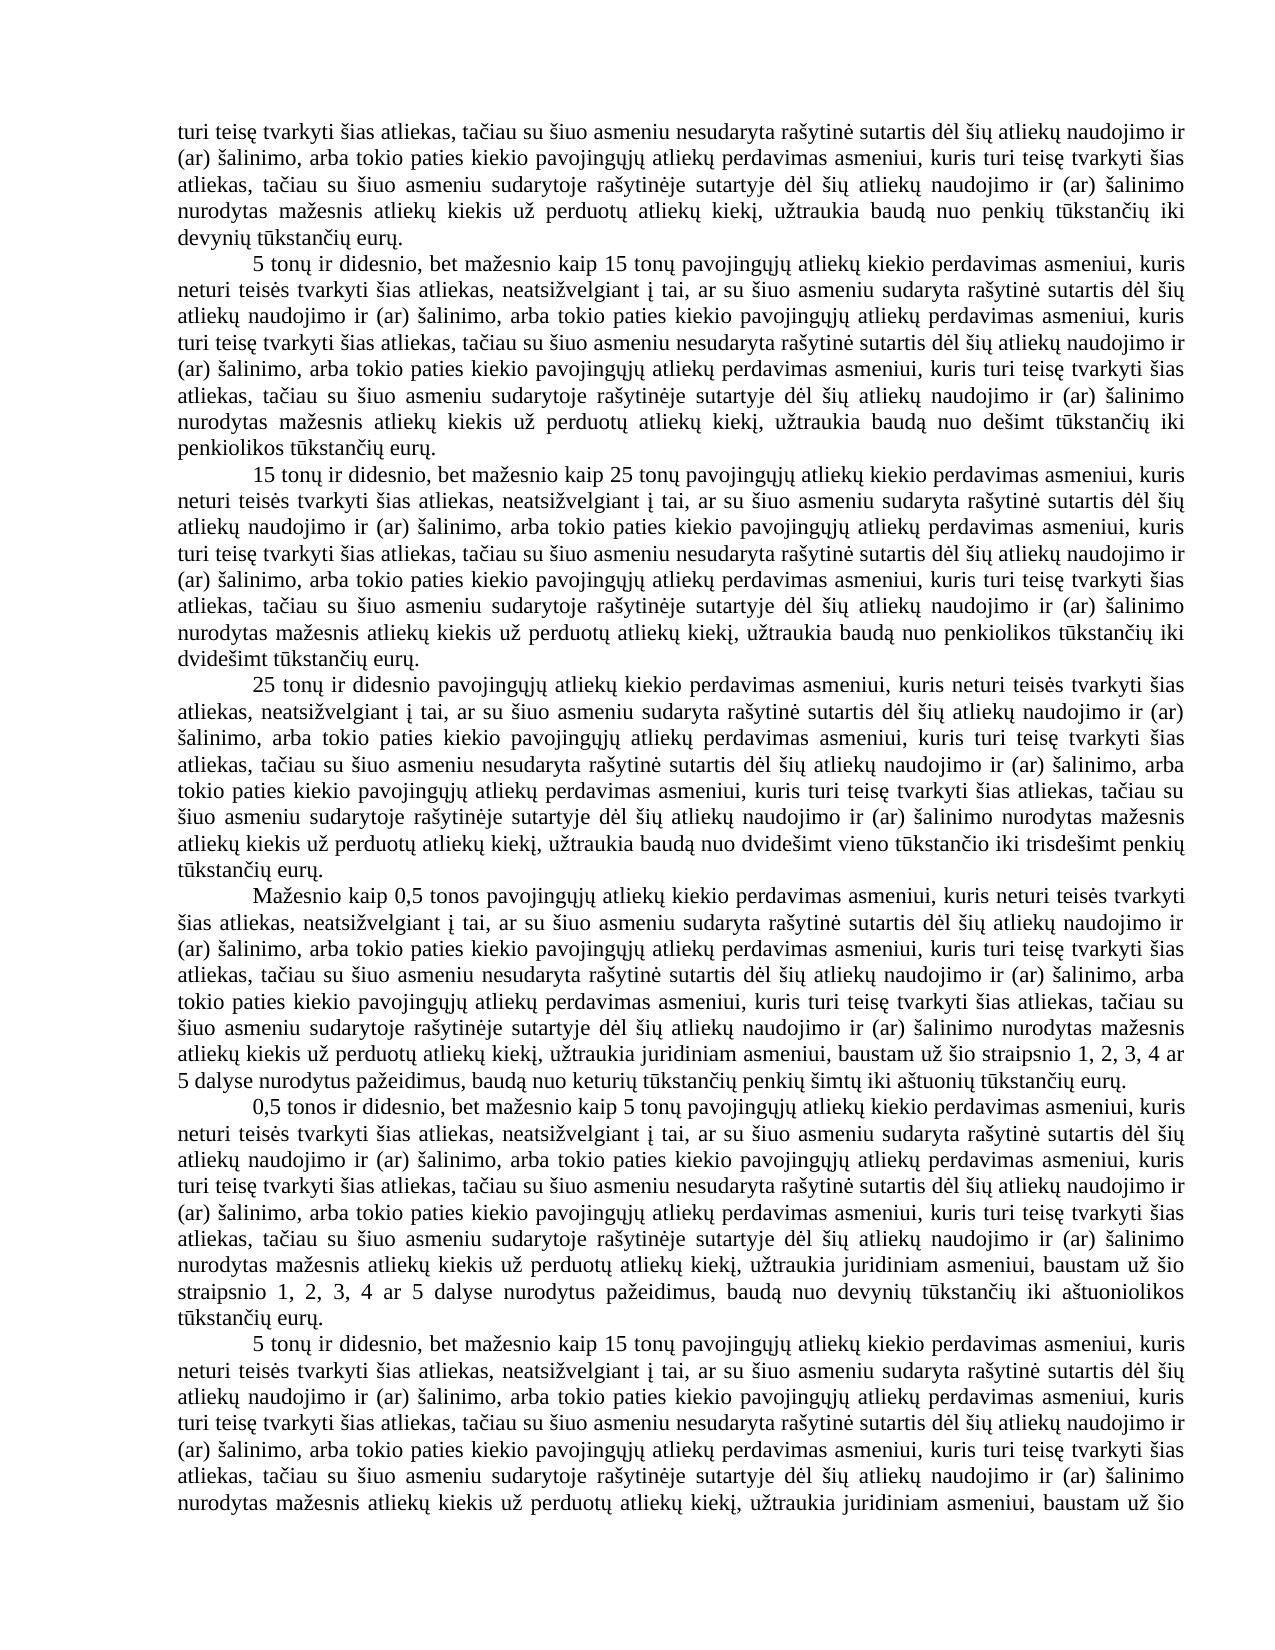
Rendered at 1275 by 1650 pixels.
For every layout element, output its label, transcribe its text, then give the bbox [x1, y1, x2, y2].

text 15 tonų ir didesnio, bet mažesnio kaip 25 tonų pavojingųjų atliekų kiekio perdavimas asmeniui, kuris neturi teisės tvarkyti šias atliekas, neatsižvelgiant į tai, ar su šiuo asmeniu sudaryta rašytinė sutartis dėl šių atliekų naudojimo ir (ar) šalinimo, arba tokio paties kiekio pavojingųjų atliekų perdavimas asmeniui, kuris turi teisę tvarkyti šias atliekas, tačiau su šiuo asmeniu nesudaryta rašytinė sutartis dėl šių atliekų naudojimo ir (ar) šalinimo, arba tokio paties kiekio pavojingųjų atliekų perdavimas asmeniui, kuris turi teisę tvarkyti šias atliekas, tačiau su šiuo asmeniu sudarytoje rašytinėje sutartyje dėl šių atliekų naudojimo ir (ar) šalinimo nurodytas mažesnis atliekų kiekis už perduotų atliekų kiekį, užtraukia baudą nuo penkiolikos tūkstančių iki dvidešimt tūkstančių eurų. [177, 461, 1186, 672]
text turi teisę tvarkyti šias atliekas, tačiau su šiuo asmeniu nesudaryta rašytinė sutartis dėl šių atliekų naudojimo ir (ar) šalinimo, arba tokio paties kiekio pavojingųjų atliekų perdavimas asmeniui, kuris turi teisę tvarkyti šias atliekas, tačiau su šiuo asmeniu sudarytoje rašytinėje sutartyje dėl šių atliekų naudojimo ir (ar) šalinimo nurodytas mažesnis atliekų kiekis už perduotų atliekų kiekį, užtraukia baudą nuo penkių tūkstančių iki devynių tūkstančių eurų. [177, 118, 1186, 250]
text 5 tonų ir didesnio, bet mažesnio kaip 15 tonų pavojingųjų atliekų kiekio perdavimas asmeniui, kuris neturi teisės tvarkyti šias atliekas, neatsižvelgiant į tai, ar su šiuo asmeniu sudaryta rašytinė sutartis dėl šių atliekų naudojimo ir (ar) šalinimo, arba tokio paties kiekio pavojingųjų atliekų perdavimas asmeniui, kuris turi teisę tvarkyti šias atliekas, tačiau su šiuo asmeniu nesudaryta rašytinė sutartis dėl šių atliekų naudojimo ir (ar) šalinimo, arba tokio paties kiekio pavojingųjų atliekų perdavimas asmeniui, kuris turi teisę tvarkyti šias atliekas, tačiau su šiuo asmeniu sudarytoje rašytinėje sutartyje dėl šių atliekų naudojimo ir (ar) šalinimo nurodytas mažesnis atliekų kiekis už perduotų atliekų kiekį, užtraukia juridiniam asmeniui, baustam už šio [177, 1330, 1186, 1515]
text 0,5 tonos ir didesnio, bet mažesnio kaip 5 tonų pavojingųjų atliekų kiekio perdavimas asmeniui, kuris neturi teisės tvarkyti šias atliekas, neatsižvelgiant į tai, ar su šiuo asmeniu sudaryta rašytinė sutartis dėl šių atliekų naudojimo ir (ar) šalinimo, arba tokio paties kiekio pavojingųjų atliekų perdavimas asmeniui, kuris turi teisę tvarkyti šias atliekas, tačiau su šiuo asmeniu nesudaryta rašytinė sutartis dėl šių atliekų naudojimo ir (ar) šalinimo, arba tokio paties kiekio pavojingųjų atliekų perdavimas asmeniui, kuris turi teisę tvarkyti šias atliekas, tačiau su šiuo asmeniu sudarytoje rašytinėje sutartyje dėl šių atliekų naudojimo ir (ar) šalinimo nurodytas mažesnis atliekų kiekis už perduotų atliekų kiekį, užtraukia juridiniam asmeniui, baustam už šio straipsnio 1, 2, 3, 4 ar 5 dalyse nurodytus pažeidimus, baudą nuo devynių tūkstančių iki aštuoniolikos tūkstančių eurų. [177, 1093, 1186, 1330]
text 5 tonų ir didesnio, bet mažesnio kaip 15 tonų pavojingųjų atliekų kiekio perdavimas asmeniui, kuris neturi teisės tvarkyti šias atliekas, neatsižvelgiant į tai, ar su šiuo asmeniu sudaryta rašytinė sutartis dėl šių atliekų naudojimo ir (ar) šalinimo, arba tokio paties kiekio pavojingųjų atliekų perdavimas asmeniui, kuris turi teisę tvarkyti šias atliekas, tačiau su šiuo asmeniu nesudaryta rašytinė sutartis dėl šių atliekų naudojimo ir (ar) šalinimo, arba tokio paties kiekio pavojingųjų atliekų perdavimas asmeniui, kuris turi teisę tvarkyti šias atliekas, tačiau su šiuo asmeniu sudarytoje rašytinėje sutartyje dėl šių atliekų naudojimo ir (ar) šalinimo nurodytas mažesnis atliekų kiekis už perduotų atliekų kiekį, užtraukia baudą nuo dešimt tūkstančių iki penkiolikos tūkstančių eurų. [177, 250, 1186, 461]
text Mažesnio kaip 0,5 tonos pavojingųjų atliekų kiekio perdavimas asmeniui, kuris neturi teisės tvarkyti šias atliekas, neatsižvelgiant į tai, ar su šiuo asmeniu sudaryta rašytinė sutartis dėl šių atliekų naudojimo ir (ar) šalinimo, arba tokio paties kiekio pavojingųjų atliekų perdavimas asmeniui, kuris turi teisę tvarkyti šias atliekas, tačiau su šiuo asmeniu nesudaryta rašytinė sutartis dėl šių atliekų naudojimo ir (ar) šalinimo, arba tokio paties kiekio pavojingųjų atliekų perdavimas asmeniui, kuris turi teisę tvarkyti šias atliekas, tačiau su šiuo asmeniu sudarytoje rašytinėje sutartyje dėl šių atliekų naudojimo ir (ar) šalinimo nurodytas mažesnis atliekų kiekis už perduotų atliekų kiekį, užtraukia juridiniam asmeniui, baustam už šio straipsnio 1, 2, 3, 4 ar 5 dalyse nurodytus pažeidimus, baudą nuo keturių tūkstančių penkių šimtų iki aštuonių tūkstančių eurų. [177, 882, 1186, 1093]
text 25 tonų ir didesnio pavojingųjų atliekų kiekio perdavimas asmeniui, kuris neturi teisės tvarkyti šias atliekas, neatsižvelgiant į tai, ar su šiuo asmeniu sudaryta rašytinė sutartis dėl šių atliekų naudojimo ir (ar) šalinimo, arba tokio paties kiekio pavojingųjų atliekų perdavimas asmeniui, kuris turi teisę tvarkyti šias atliekas, tačiau su šiuo asmeniu nesudaryta rašytinė sutartis dėl šių atliekų naudojimo ir (ar) šalinimo, arba tokio paties kiekio pavojingųjų atliekų perdavimas asmeniui, kuris turi teisę tvarkyti šias atliekas, tačiau su šiuo asmeniu sudarytoje rašytinėje sutartyje dėl šių atliekų naudojimo ir (ar) šalinimo nurodytas mažesnis atliekų kiekis už perduotų atliekų kiekį, užtraukia baudą nuo dvidešimt vieno tūkstančio iki trisdešimt penkių tūkstančių eurų. [177, 672, 1186, 882]
